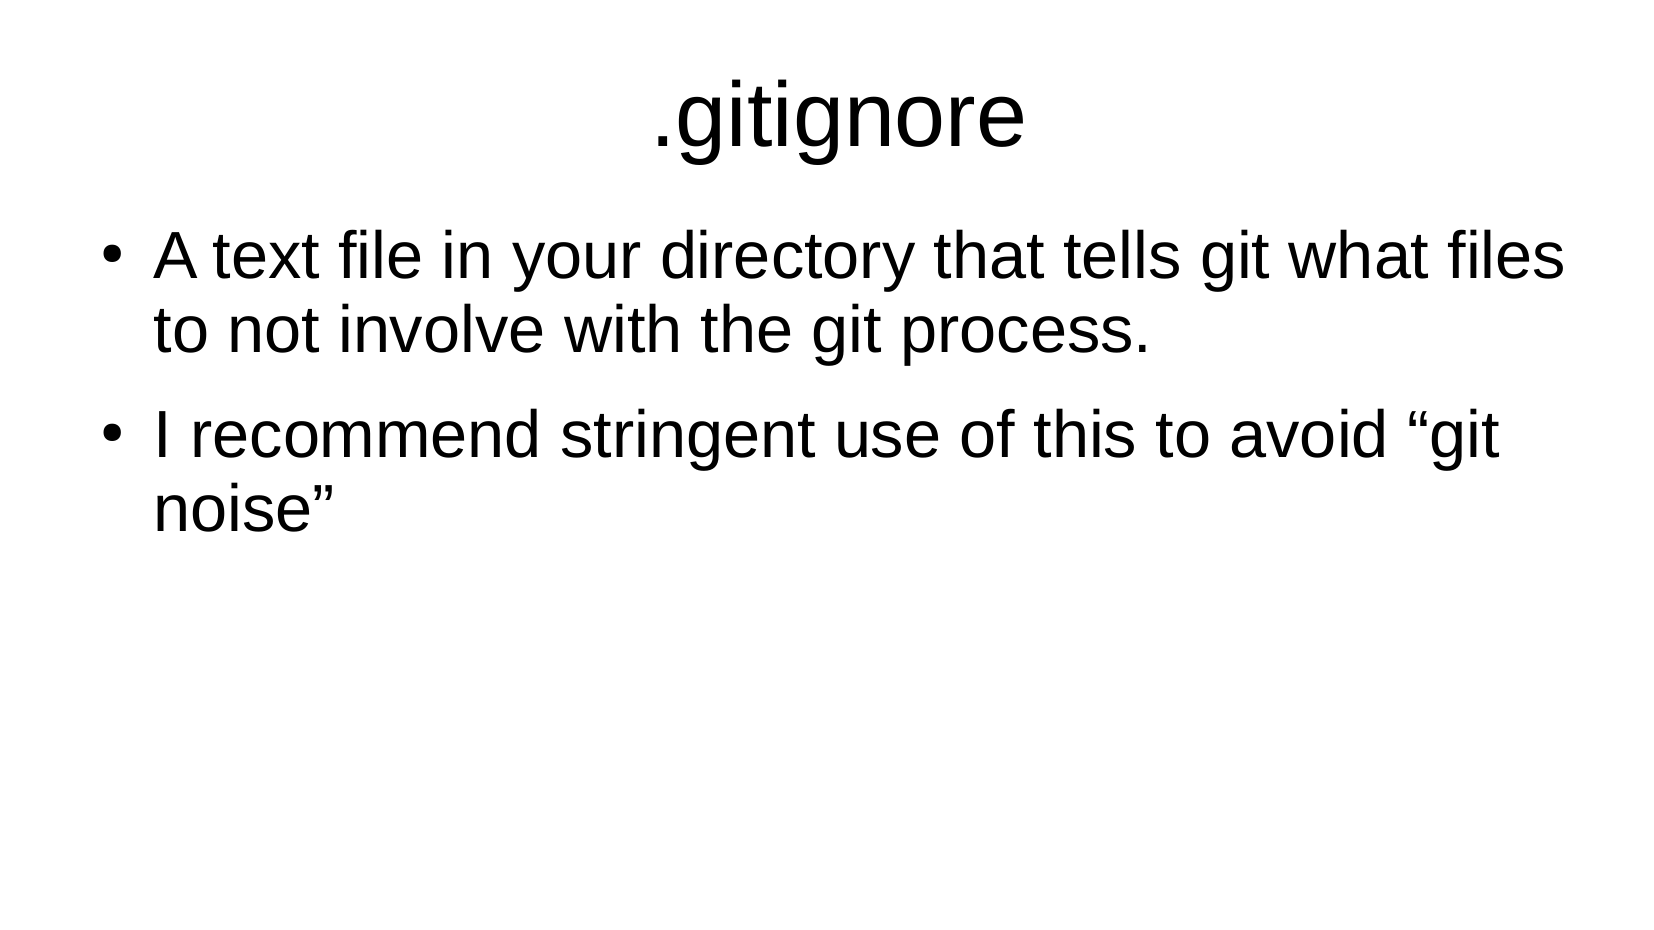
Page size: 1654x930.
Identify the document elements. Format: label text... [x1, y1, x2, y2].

list A text file in your directory that tells git what files to not involve with the git process. I recommend stringent use of this to avoid “git noise” [82, 217, 1571, 757]
title .gitignore [82, 37, 1571, 193]
